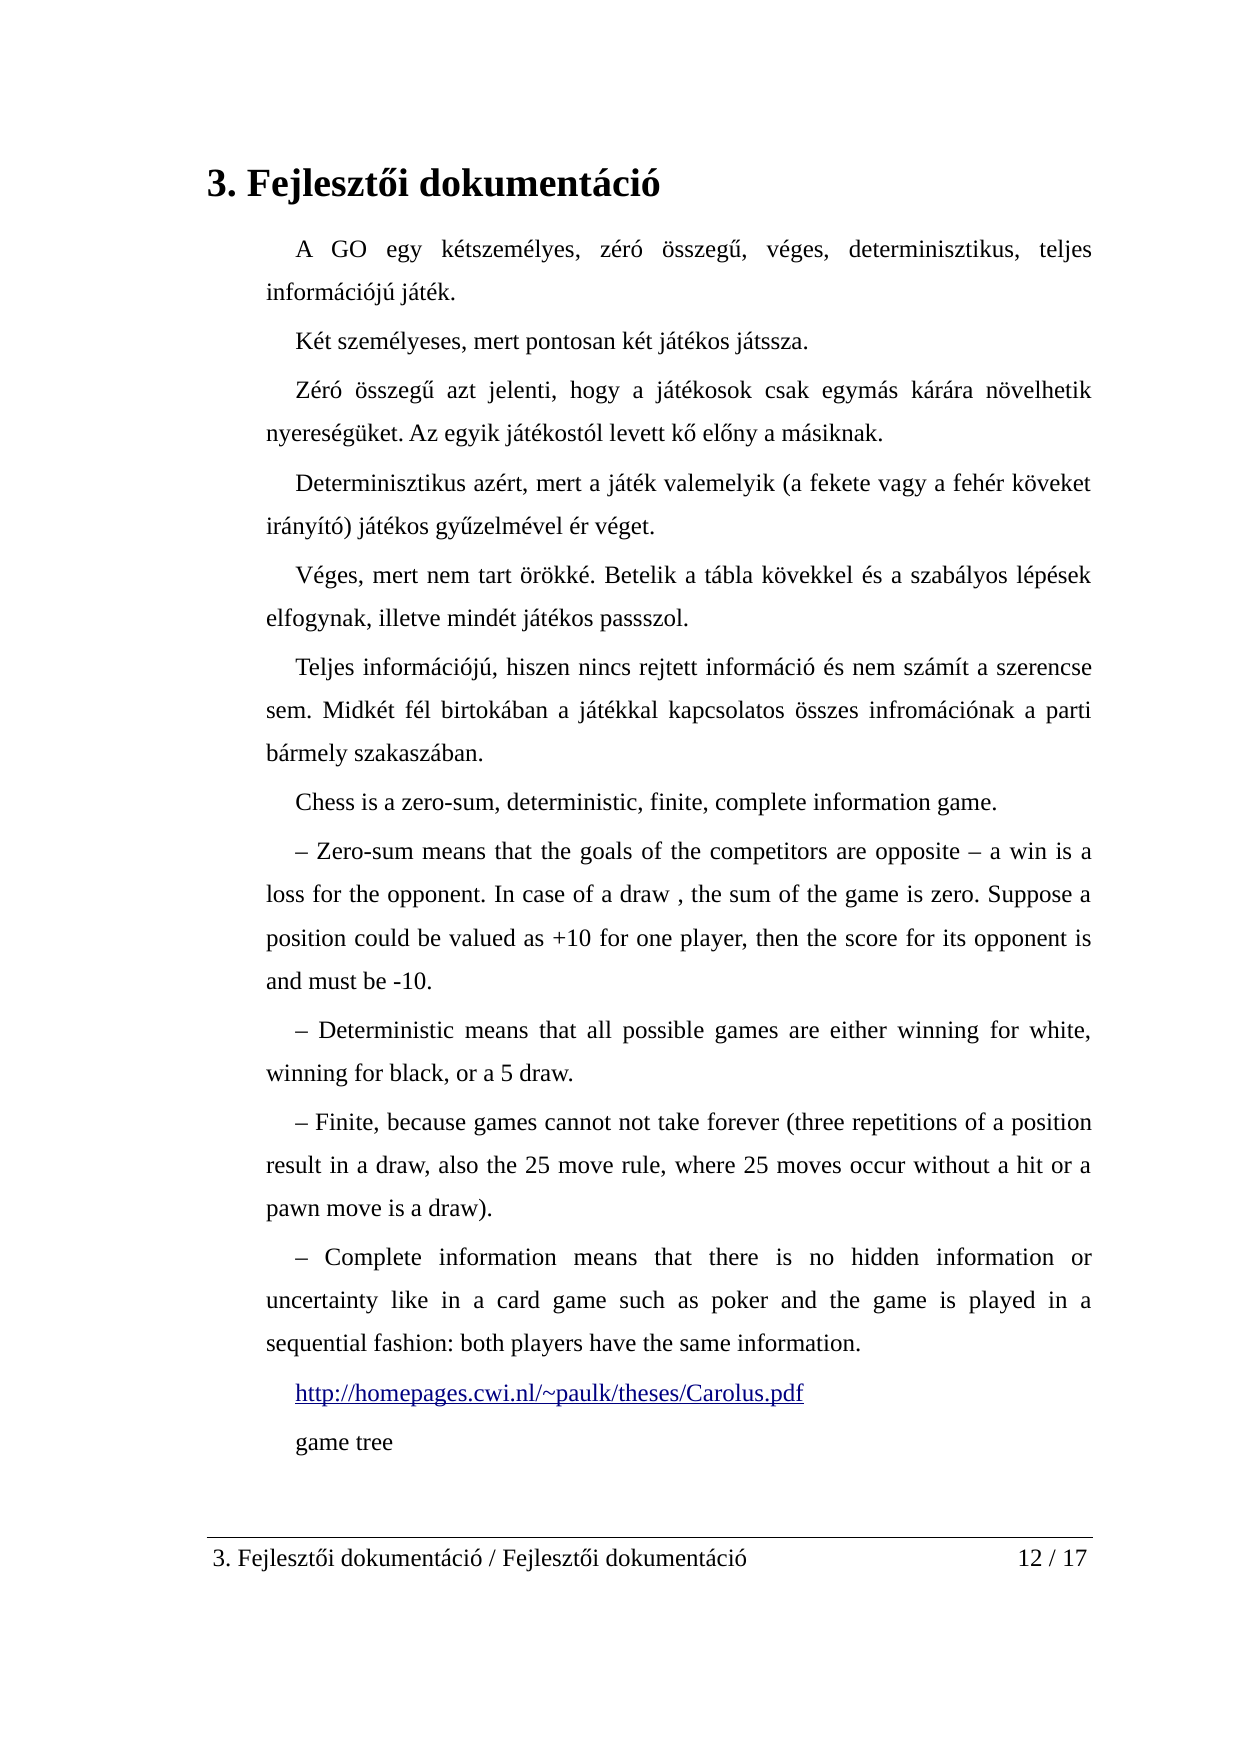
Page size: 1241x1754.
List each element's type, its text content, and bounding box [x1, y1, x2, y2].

text – Complete information means that there is no hidden information or uncertainty like in a card game such as poker and the game is played in a sequential fashion: both players have the same information. [266, 1242, 1093, 1357]
text Zéró összegű azt jelenti, hogy a játékosok csak egymás kárára növelhetik nyereségüket. Az egyik játékostól levett kő előny a másiknak. [266, 375, 1093, 447]
text – Zero-sum means that the goals of the competitors are opposite – a win is a loss for the opponent. In case of a draw , the sum of the game is zero. Suppose a position could be valued as +10 for one player, then the score for its opponent is and must be -10. [266, 836, 1093, 994]
text Két személyeses, mert pontosan két játékos játssza. [266, 326, 1093, 355]
subtitle Fejlesztői dokumentáció [207, 159, 1093, 205]
text A GO egy kétszemélyes, zéró összegű, véges, determinisztikus, teljes információjú játék. [266, 234, 1093, 306]
text – Finite, because games cannot not take forever (three repetitions of a position result in a draw, also the 25 move rule, where 25 moves occur without a hit or a pawn move is a draw). [266, 1107, 1093, 1222]
text Chess is a zero-sum, deterministic, finite, complete information game. [266, 787, 1093, 816]
text – Deterministic means that all possible games are either winning for white, winning for black, or a 5 draw. [266, 1015, 1093, 1087]
text http://homepages.cwi.nl/~paulk/theses/Carolus.pdf [266, 1378, 1093, 1406]
text Teljes információjú, hiszen nincs rejtett információ és nem számít a szerencse sem. Midkét fél birtokában a játékkal kapcsolatos összes infromációnak a parti bármely szakaszában. [266, 652, 1093, 767]
text Véges, mert nem tart örökké. Betelik a tábla kövekkel és a szabályos lépések elfogynak, illetve mindét játékos passszol. [266, 560, 1093, 632]
text Determinisztikus azért, mert a játék valemelyik (a fekete vagy a fehér köveket irányító) játékos gyűzelmével ér véget. [266, 468, 1093, 539]
text game tree [266, 1427, 1093, 1455]
